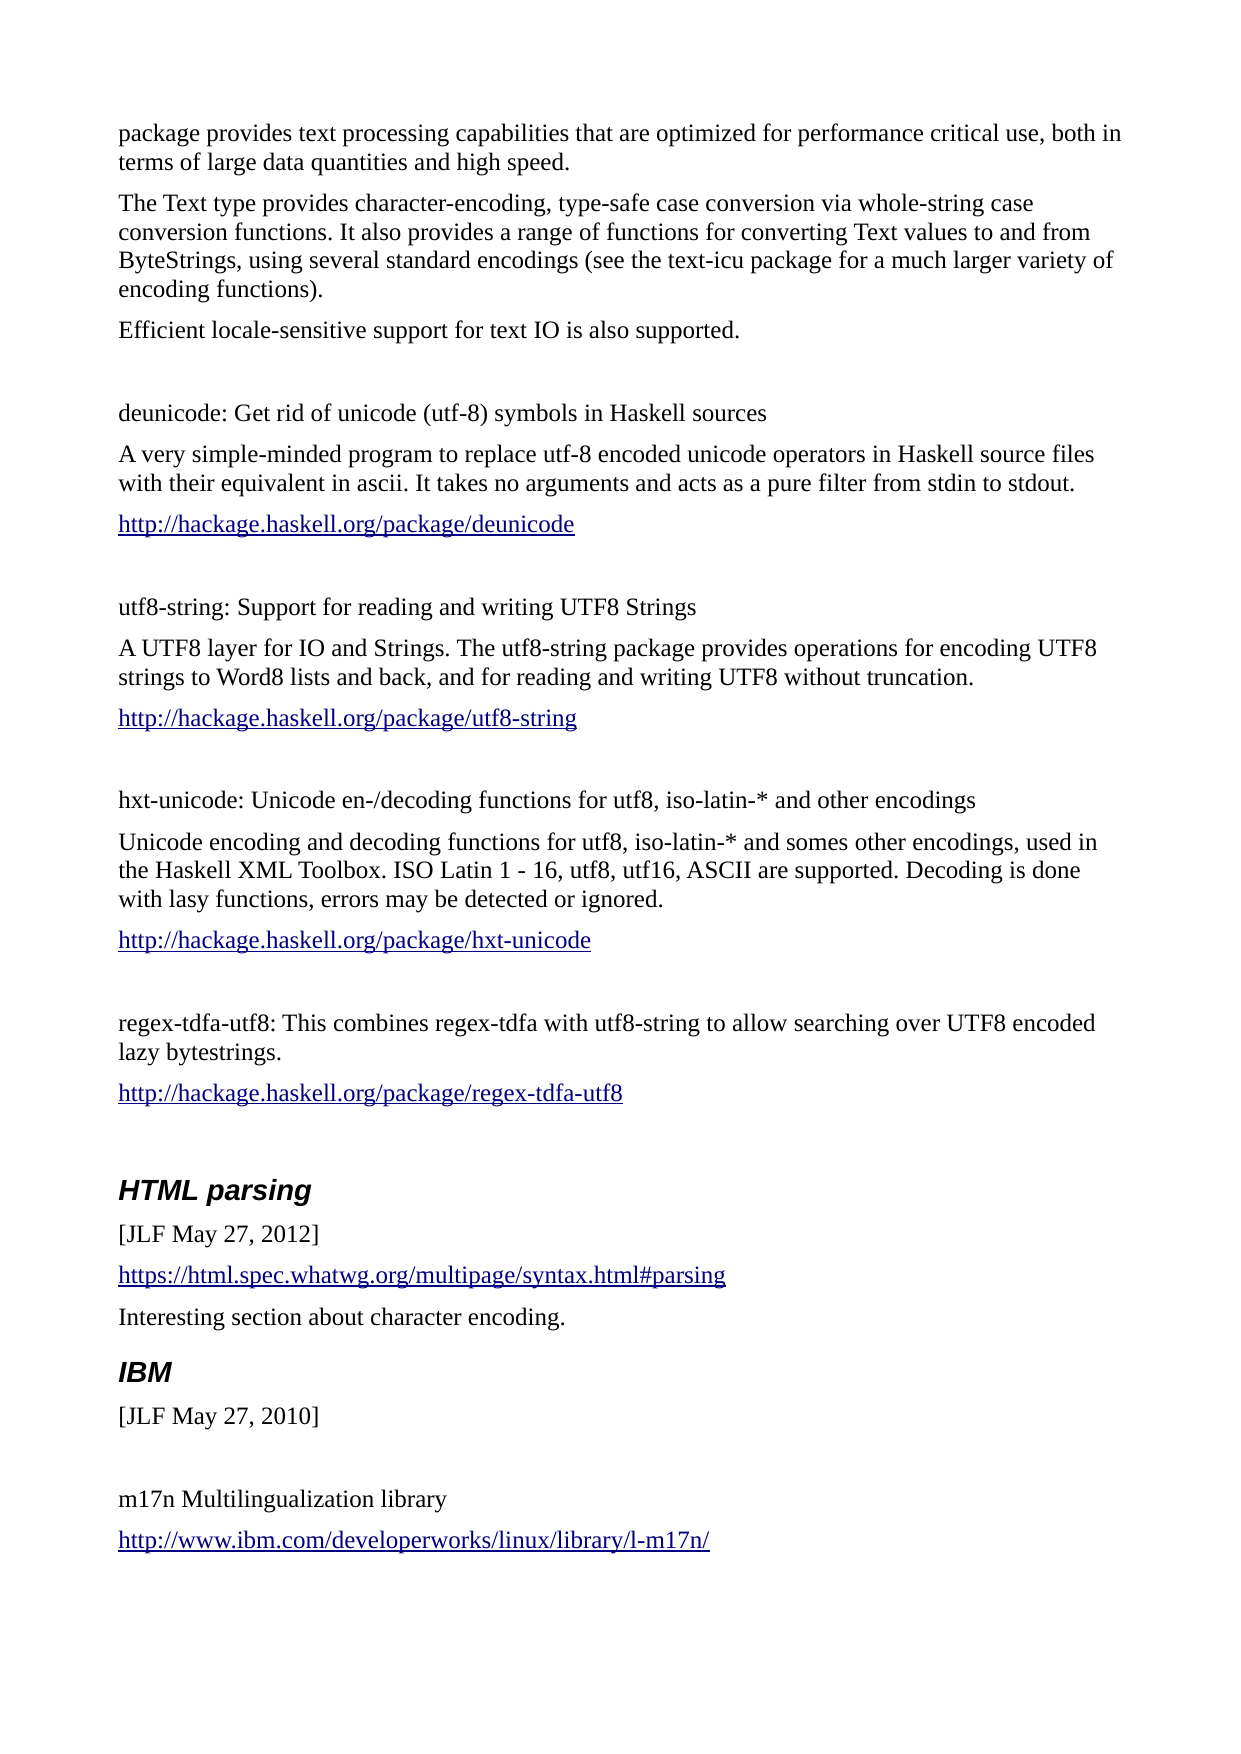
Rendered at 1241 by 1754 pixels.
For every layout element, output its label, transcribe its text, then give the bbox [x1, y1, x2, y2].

text http://hackage.haskell.org/package/regex-tdfa-utf8 [118, 1078, 1122, 1107]
text http://hackage.haskell.org/package/hxt-unicode [118, 926, 1122, 954]
text A very simple-minded program to replace utf-8 encoded unicode operators in Haskell source files with their equivalent in ascii. It takes no arguments and acts as a pure filter from stdin to stdout. [118, 439, 1122, 497]
text A UTF8 layer for IO and Strings. The utf8-string package provides operations for encoding UTF8 strings to Word8 lists and back, and for reading and writing UTF8 without truncation. [118, 633, 1122, 691]
text [JLF May 27, 2010] [118, 1401, 1122, 1430]
text http://hackage.haskell.org/package/utf8-string [118, 703, 1122, 732]
text Efficient locale-sensitive support for text IO is also supported. [118, 316, 1122, 344]
text http://www.ibm.com/developerworks/linux/library/l-m17n/ [118, 1525, 1122, 1554]
subtitle IBM [118, 1355, 1122, 1389]
text deunicode: Get rid of unicode (utf-8) symbols in Haskell sources [118, 398, 1122, 427]
text Interesting section about character encoding. [118, 1302, 1122, 1330]
text utf8-string: Support for reading and writing UTF8 Strings [118, 592, 1122, 621]
text regex-tdfa-utf8: This combines regex-tdfa with utf8-string to allow searching over UTF8 encoded lazy bytestrings. [118, 1008, 1122, 1066]
text The Text type provides character-encoding, type-safe case conversion via whole-string case conversion functions. It also provides a range of functions for converting Text values to and from ByteStrings, using several standard encodings (see the text-icu package for a much larger variety of encoding functions). [118, 188, 1122, 303]
subtitle HTML parsing [118, 1173, 1122, 1207]
text [JLF May 27, 2012] [118, 1219, 1122, 1248]
text http://hackage.haskell.org/package/deunicode [118, 509, 1122, 538]
text Unicode encoding and decoding functions for utf8, iso-latin-* and somes other encodings, used in the Haskell XML Toolbox. ISO Latin 1 - 16, utf8, utf16, ASCII are supported. Decoding is done with lasy functions, errors may be detected or ignored. [118, 827, 1122, 913]
text m17n Multilingualization library [118, 1484, 1122, 1513]
text https://html.spec.whatwg.org/multipage/syntax.html#parsing [118, 1260, 1122, 1289]
text package provides text processing capabilities that are optimized for performance critical use, both in terms of large data quantities and high speed. [118, 118, 1122, 176]
text hxt-unicode: Unicode en-/decoding functions for utf8, iso-latin-* and other encodings [118, 786, 1122, 814]
